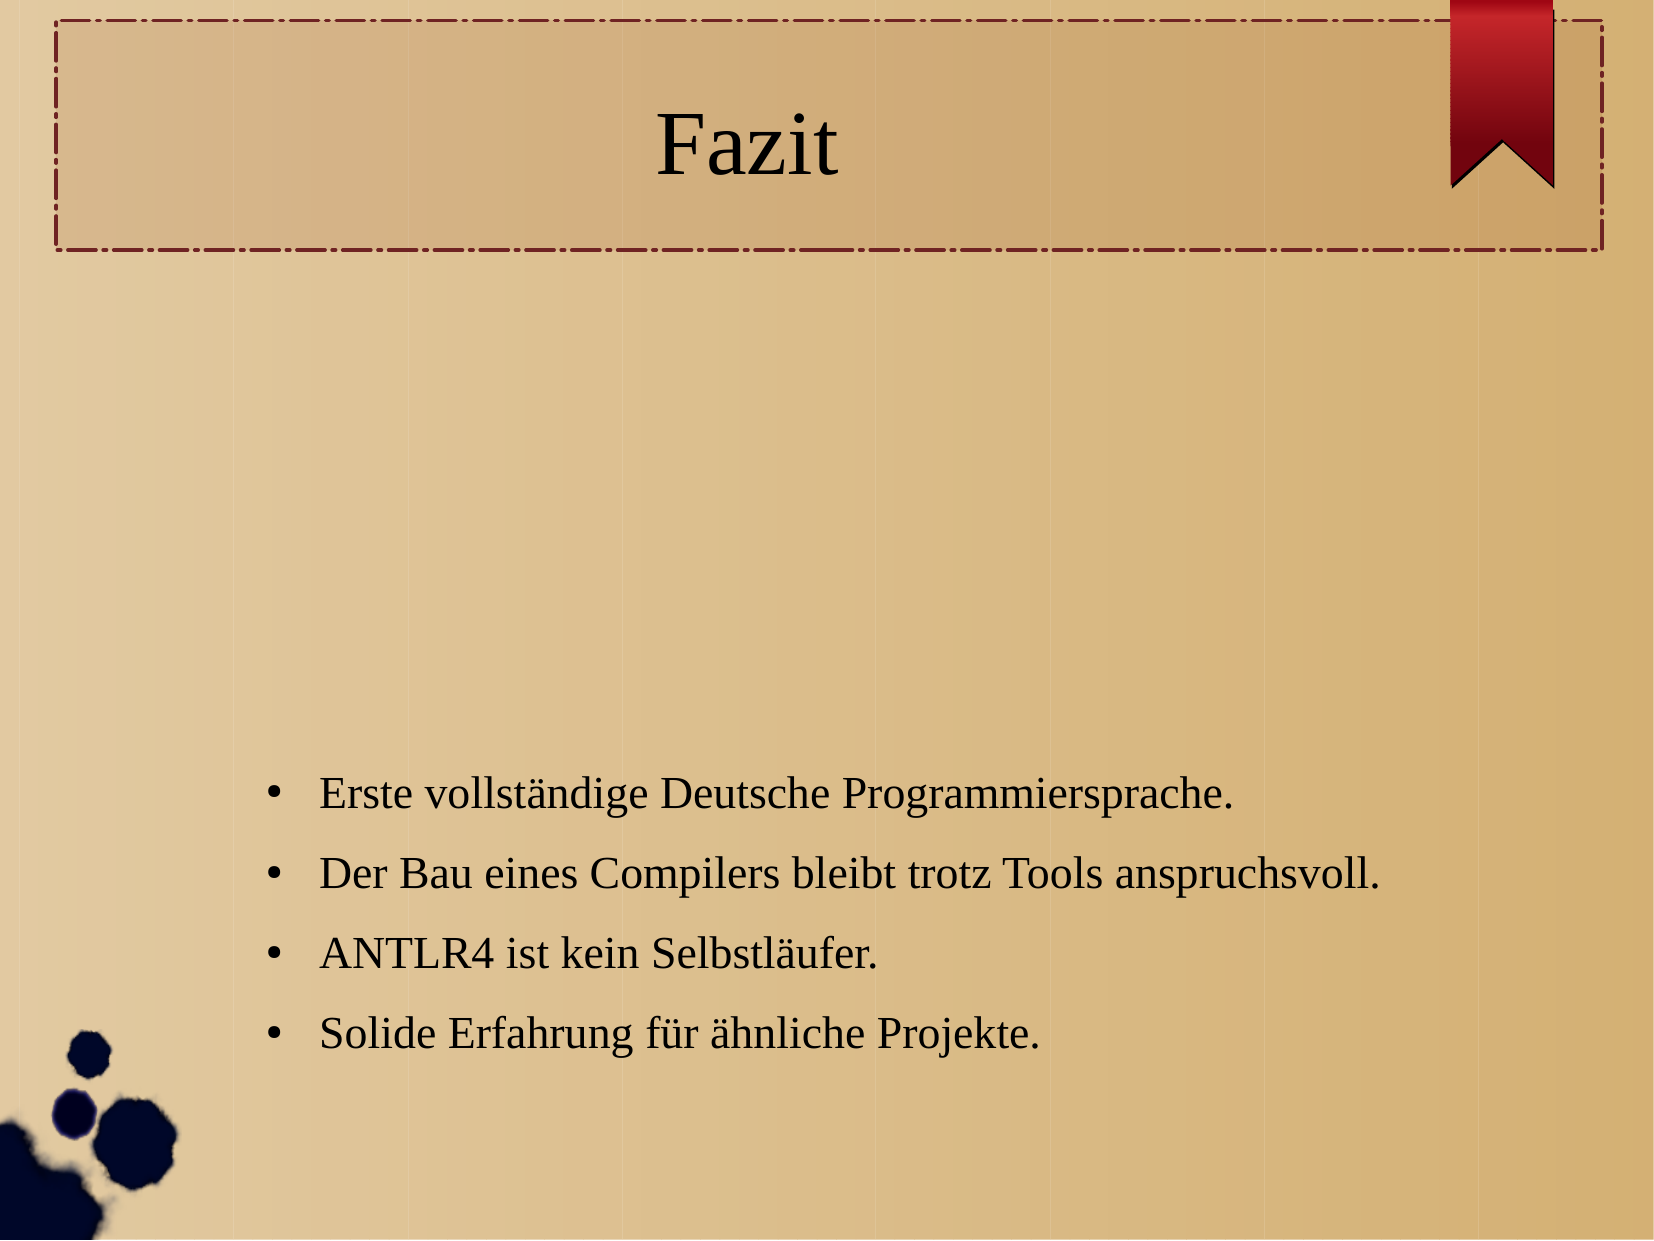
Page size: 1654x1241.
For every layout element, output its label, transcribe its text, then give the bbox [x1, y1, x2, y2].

list Erste vollständige Deutsche Programmiersprache. Der Bau eines Compilers bleibt trotz Tools anspruchsvoll. ANTLR4 ist kein Selbstläufer. Solide Erfahrung für ähnliche Projekte. [165, 767, 1465, 1163]
title Fazit [82, 47, 1412, 229]
